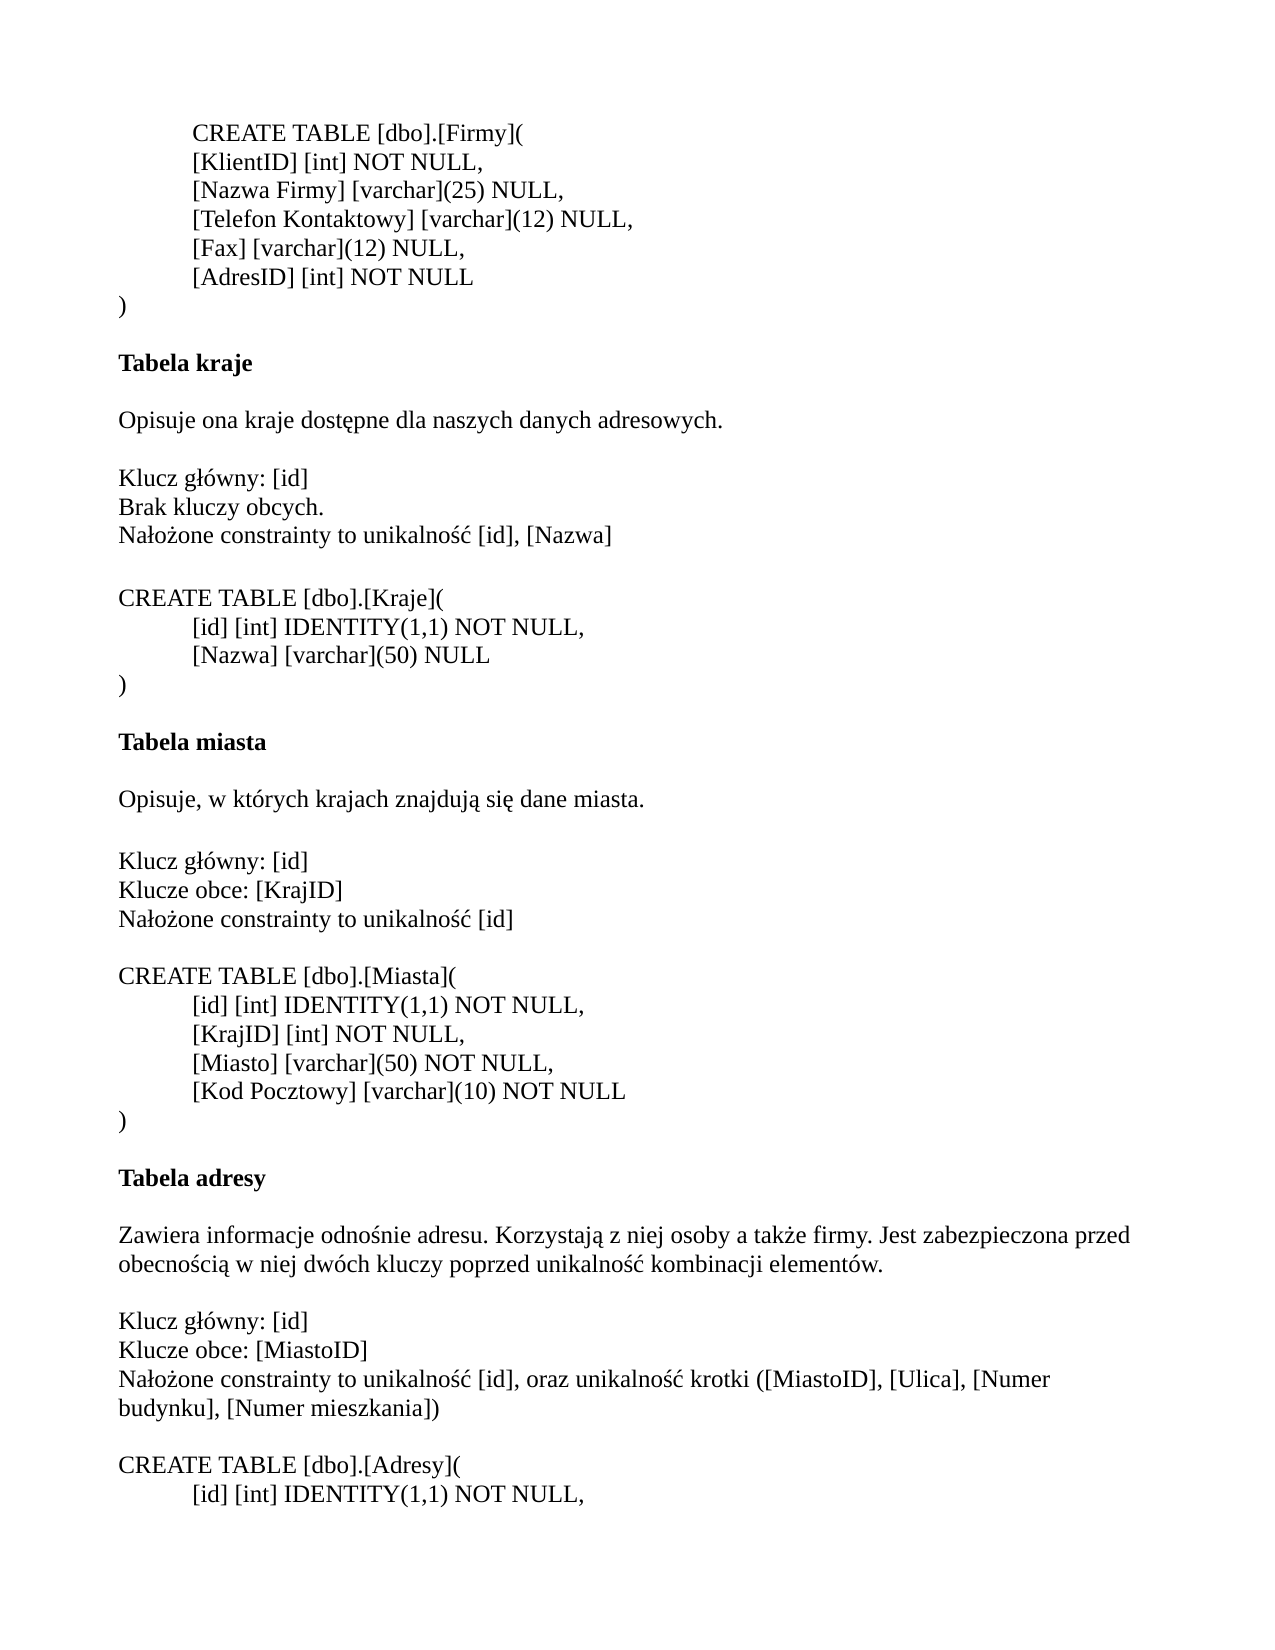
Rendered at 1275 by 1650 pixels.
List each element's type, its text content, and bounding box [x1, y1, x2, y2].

text CREATE TABLE [dbo].[Firmy]( [118, 118, 1157, 147]
text Klucze obce: [MiastoID] [118, 1335, 1157, 1364]
text Brak kluczy obcych. [118, 492, 1157, 521]
text Tabela miasta [118, 727, 1157, 755]
text [Telefon Kontaktowy] [varchar](12) NULL, [118, 204, 1157, 233]
text [id] [int] IDENTITY(1,1) NOT NULL, [118, 1479, 1157, 1508]
text Nałożone constrainty to unikalność [id], [Nazwa] [118, 521, 1157, 549]
text [Nazwa] [varchar](50) NULL [118, 640, 1157, 669]
text CREATE TABLE [dbo].[Miasta]( [118, 961, 1157, 990]
text Opisuje, w których krajach znajdują się dane miasta. [118, 784, 1157, 813]
text [KrajID] [int] NOT NULL, [118, 1019, 1157, 1048]
text Opisuje ona kraje dostępne dla naszych danych adresowych. [118, 406, 1157, 434]
text ) [118, 1105, 1157, 1134]
text [id] [int] IDENTITY(1,1) NOT NULL, [118, 612, 1157, 640]
text [Kod Pocztowy] [varchar](10) NOT NULL [118, 1076, 1157, 1105]
text ) [118, 669, 1157, 698]
text [AdresID] [int] NOT NULL [118, 262, 1157, 291]
text [Nazwa Firmy] [varchar](25) NULL, [118, 176, 1157, 204]
text Klucz główny: [id] [118, 846, 1157, 875]
text CREATE TABLE [dbo].[Kraje]( [118, 583, 1157, 612]
text [id] [int] IDENTITY(1,1) NOT NULL, [118, 990, 1157, 1019]
text Nałożone constrainty to unikalność [id], oraz unikalność krotki ([MiastoID], [Ulica], [Numer budynku], [Numer mieszkania]) [118, 1364, 1157, 1421]
text [Miasto] [varchar](50) NOT NULL, [118, 1048, 1157, 1076]
text Nałożone constrainty to unikalność [id] [118, 904, 1157, 933]
text [Fax] [varchar](12) NULL, [118, 233, 1157, 262]
text Klucz główny: [id] [118, 463, 1157, 492]
text Tabela adresy [118, 1163, 1157, 1191]
text [KlientID] [int] NOT NULL, [118, 147, 1157, 176]
text ) [118, 291, 1157, 319]
text Klucze obce: [KrajID] [118, 875, 1157, 904]
text Zawiera informacje odnośnie adresu. Korzystają z niej osoby a także firmy. Jest zabezpieczona przed obecnością w niej dwóch kluczy poprzed unikalność kombinacji elementów. [118, 1220, 1157, 1278]
text CREATE TABLE [dbo].[Adresy]( [118, 1450, 1157, 1479]
text Klucz główny: [id] [118, 1306, 1157, 1335]
text Tabela kraje [118, 348, 1157, 377]
